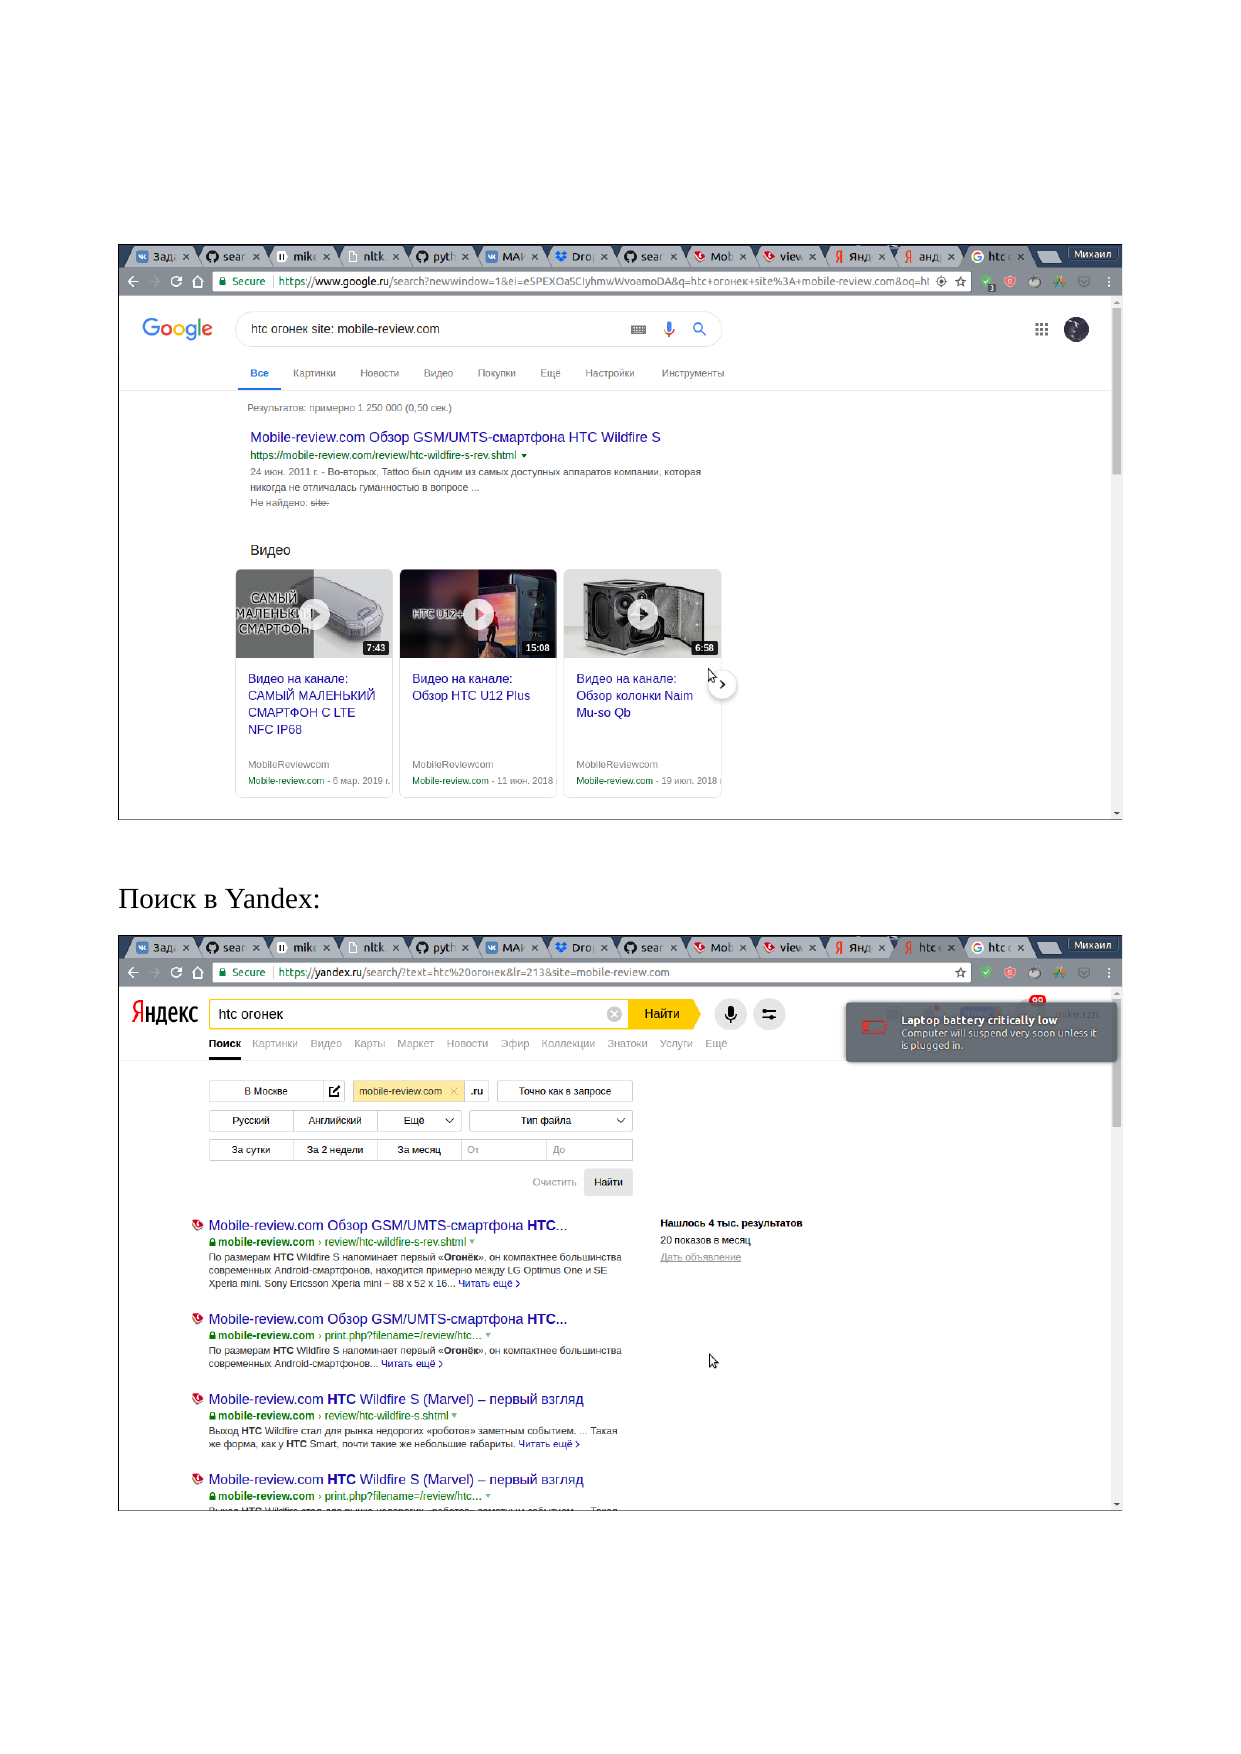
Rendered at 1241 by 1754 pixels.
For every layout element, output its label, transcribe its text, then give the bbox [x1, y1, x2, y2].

picture [118, 244, 1123, 820]
picture [118, 935, 1123, 1511]
text Поиск в Yandex: [118, 881, 1122, 914]
